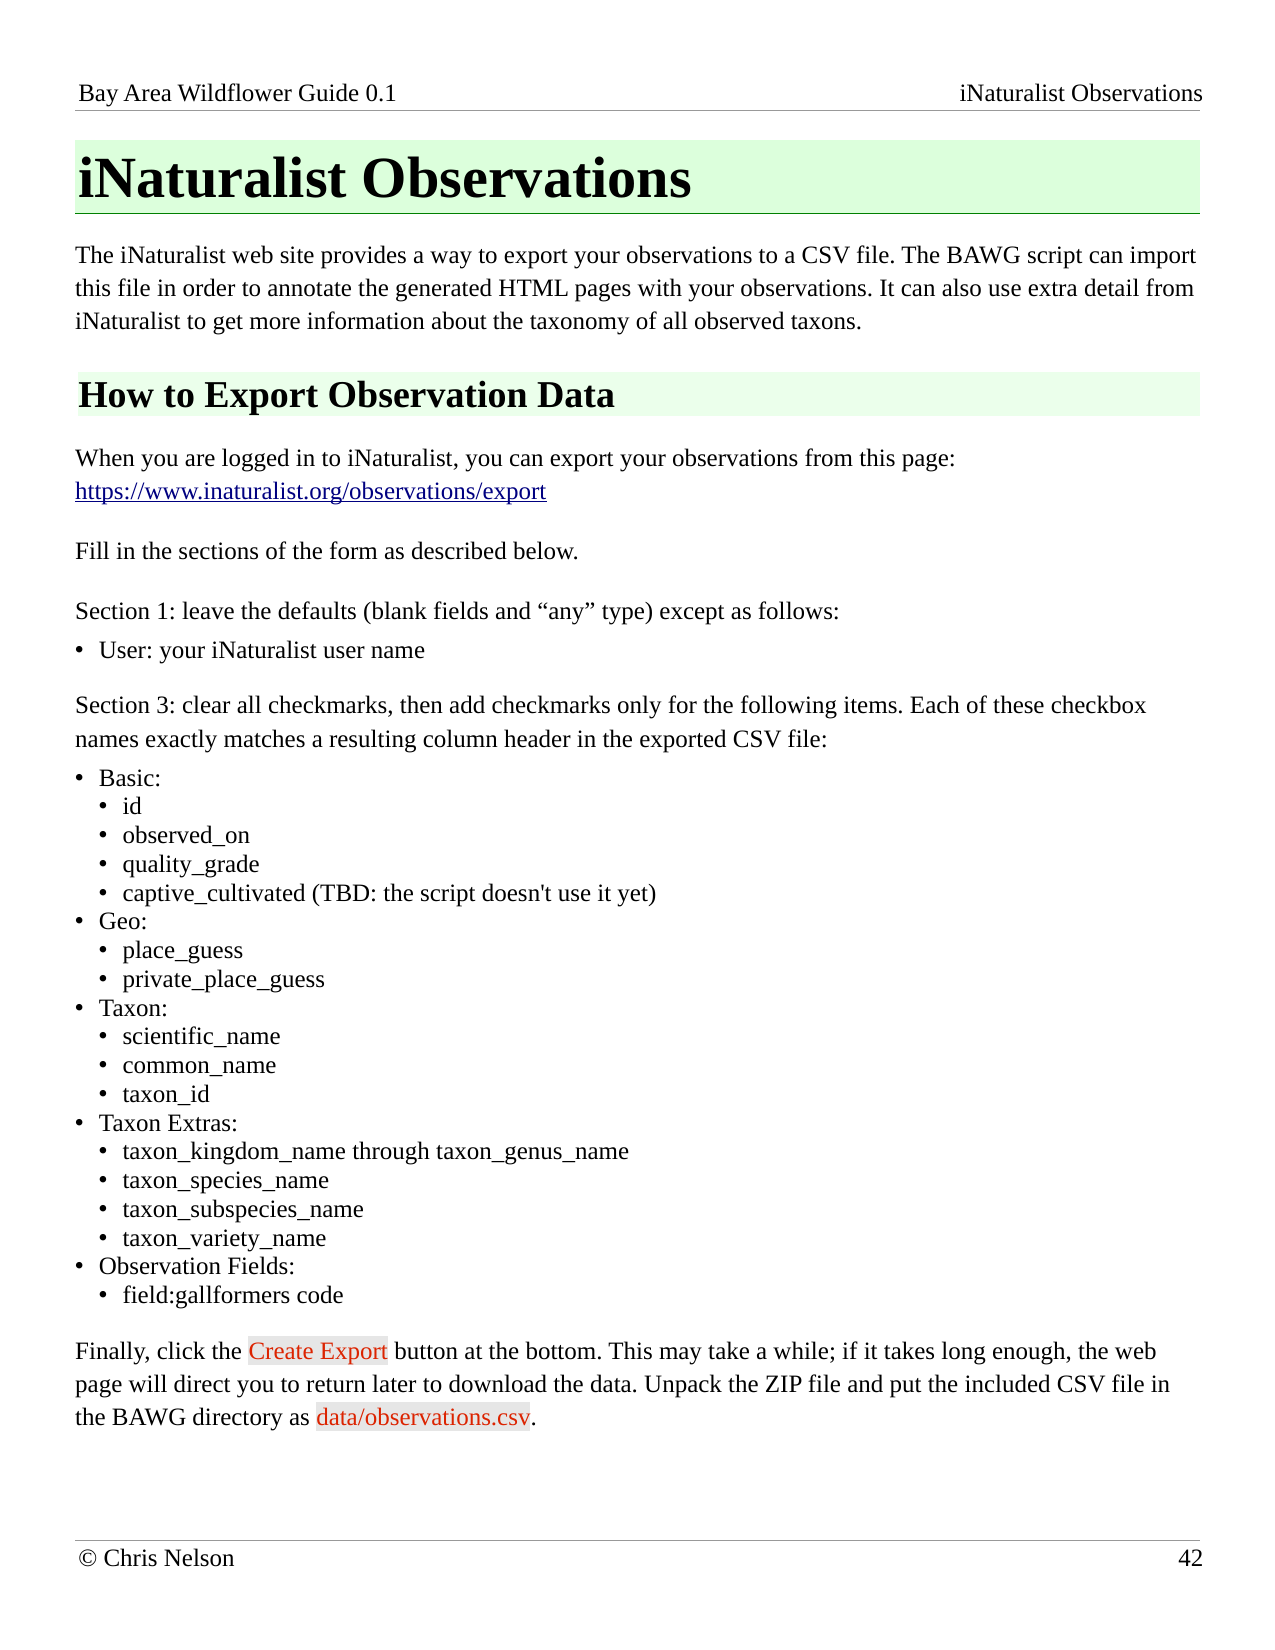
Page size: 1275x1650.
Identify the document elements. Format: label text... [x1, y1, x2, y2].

list common_name [99, 1050, 1200, 1079]
list observed_on [99, 820, 1200, 849]
list taxon_species_name [99, 1165, 1200, 1194]
list taxon_subspecies_name [99, 1194, 1200, 1223]
list scientific_name [99, 1021, 1200, 1050]
list private_place_guess [99, 964, 1200, 993]
text Fill in the sections of the form as described below. [75, 536, 1200, 564]
list Taxon Extras: [75, 1108, 1200, 1136]
subtitle Section 1: leave the defaults (blank fields and “any” type) except as follows: [75, 596, 1200, 624]
list captive_cultivated (TBD: the script doesn't use it yet) [99, 878, 1200, 906]
subtitle iNaturalist Observations [75, 140, 1200, 213]
list taxon_kingdom_name through taxon_genus_name [99, 1136, 1200, 1165]
subtitle How to Export Observation Data [78, 372, 1200, 416]
list Geo: [75, 906, 1200, 935]
list field:gallformers code [99, 1280, 1200, 1309]
list User: your iNaturalist user name [75, 635, 1200, 664]
list Taxon: [75, 993, 1200, 1021]
list taxon_variety_name [99, 1223, 1200, 1251]
text Finally, click the Create Export button at the bottom. This may take a while; if it takes long enough, the web page will direct you to return later to download the data. Unpack the ZIP file and put the included CSV file in the BAWG directory as data/observations.csv. [75, 1336, 1200, 1431]
list place_guess [99, 935, 1200, 964]
text When you are logged in to iNaturalist, you can export your observations from this page: https://www.inaturalist.org/observations/export [75, 443, 1200, 504]
list id [99, 791, 1200, 820]
text The iNaturalist web site provides a way to export your observations to a CSV file. The BAWG script can import this file in order to annotate the generated HTML pages with your observations. It can also use extra detail from iNaturalist to get more information about the taxonomy of all observed taxons. [75, 240, 1200, 335]
subtitle Section 3: clear all checkmarks, then add checkmarks only for the following items. Each of these checkbox names exactly matches a resulting column header in the exported CSV file: [75, 691, 1200, 752]
list taxon_id [99, 1079, 1200, 1108]
list quality_grade [99, 849, 1200, 878]
list Basic: [75, 763, 1200, 791]
list Observation Fields: [75, 1251, 1200, 1280]
